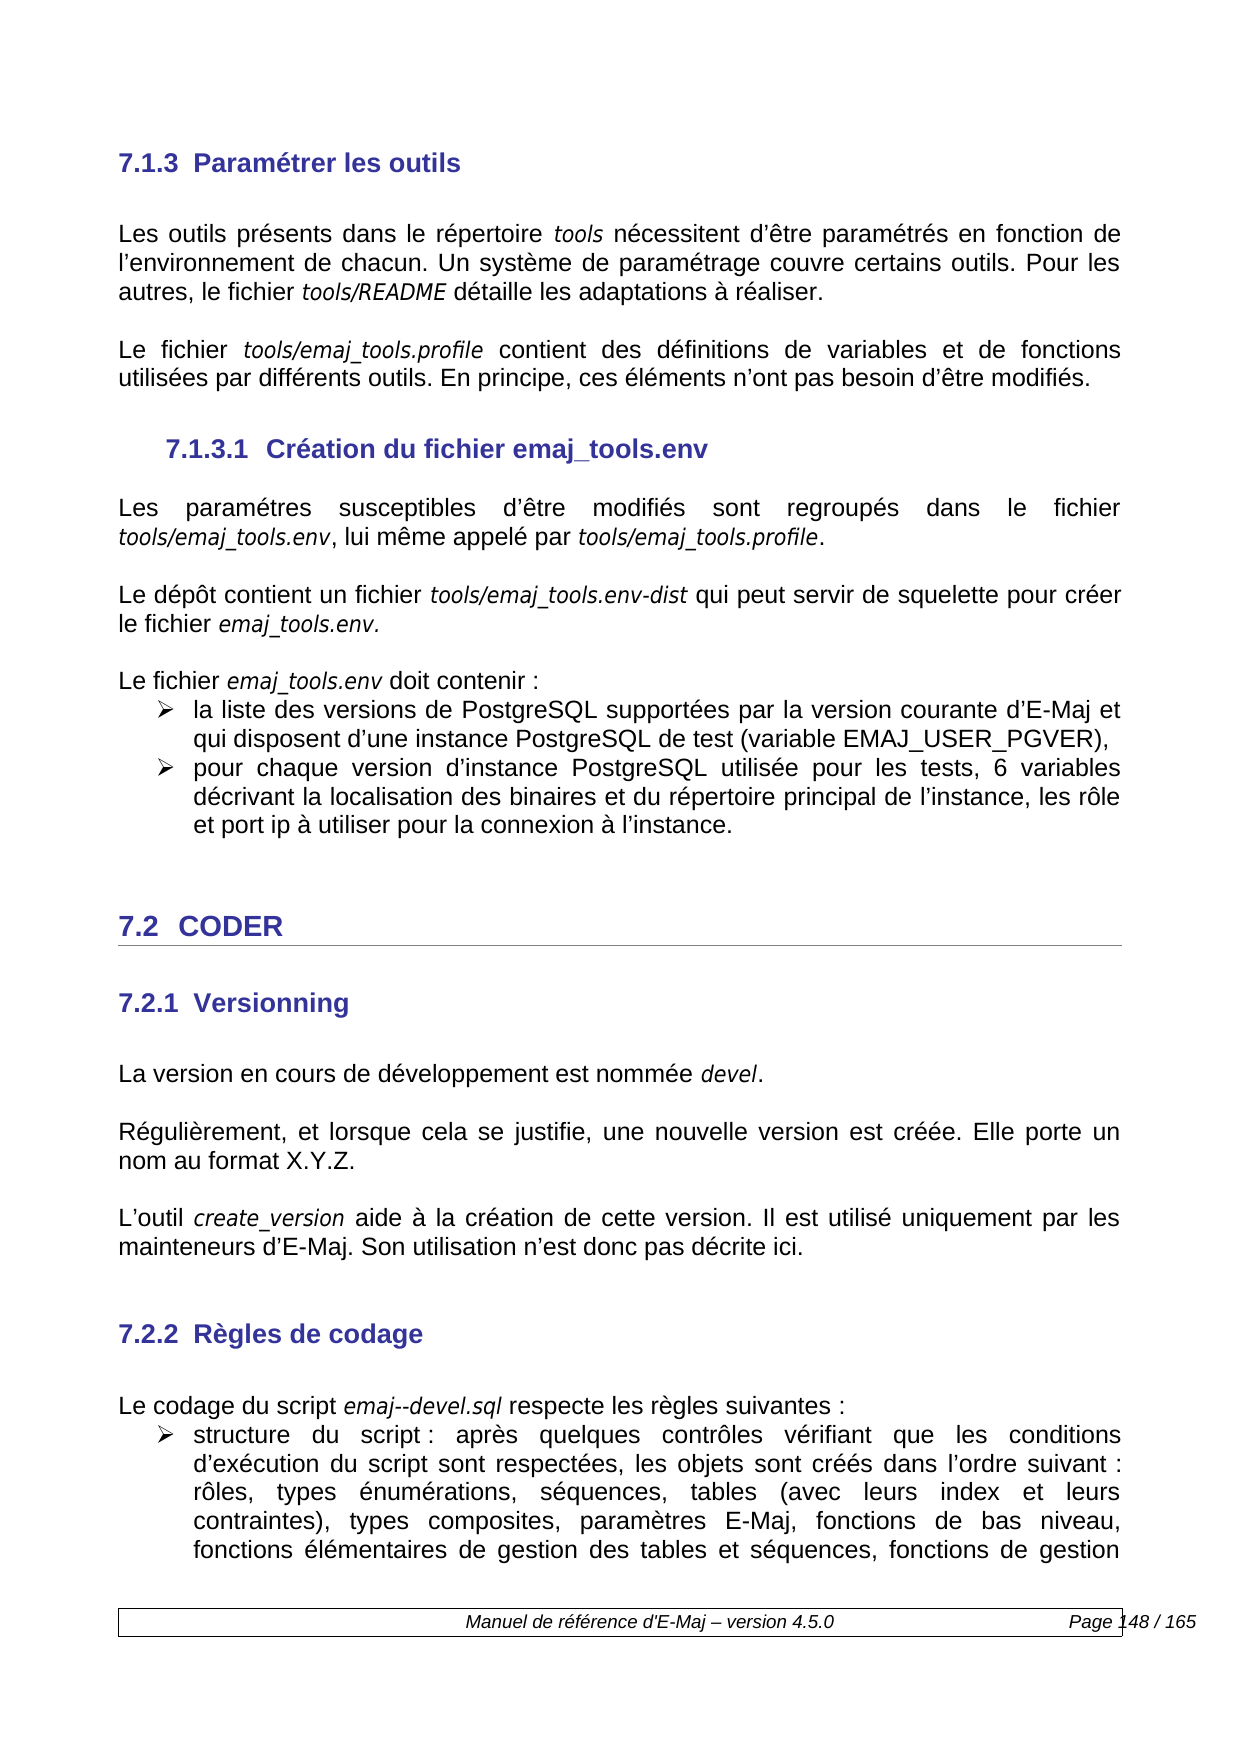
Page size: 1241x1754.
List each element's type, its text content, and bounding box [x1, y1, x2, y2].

text Les outils présents dans le répertoire tools nécessitent d’être paramétrés en fonction de l’environnement de chacun. Un système de paramétrage couvre certains outils. Pour les autres, le fichier tools/README détaille les adaptations à réaliser. [118, 219, 1122, 306]
text La version en cours de développement est nommée devel. [118, 1059, 1122, 1088]
text Le fichier emaj_tools.env doit contenir : [118, 666, 1122, 695]
list la liste des versions de PostgreSQL supportées par la version courante d’E-Maj et qui disposent d’une instance PostgreSQL de test (variable EMAJ_USER_PGVER), [156, 695, 1122, 753]
text Le dépôt contient un fichier tools/emaj_tools.env-dist qui peut servir de squelette pour créer le fichier emaj_tools.env. [118, 580, 1122, 637]
text Le codage du script emaj--devel.sql respecte les règles suivantes : [118, 1391, 1122, 1420]
text Les paramétres susceptibles d’être modifiés sont regroupés dans le fichier tools/emaj_tools.env, lui même appelé par tools/emaj_tools.profile. [118, 493, 1122, 551]
text Le fichier tools/emaj_tools.profile contient des définitions de variables et de fonctions utilisées par différents outils. En principe, ces éléments n’ont pas besoin d’être modifiés. [118, 334, 1122, 392]
subtitle Coder [118, 909, 1122, 945]
subtitle Règles de codage [118, 1318, 1122, 1350]
text L’outil create_version aide à la création de cette version. Il est utilisé uniquement par les mainteneurs d’E-Maj. Son utilisation n’est donc pas décrite ici. [118, 1203, 1122, 1261]
list structure du script : après quelques contrôles vérifiant que les conditions d’exécution du script sont respectées, les objets sont créés dans l’ordre suivant : rôles, types énumérations, séquences, tables (avec leurs index et leurs contraintes), types composites, paramètres E-Maj, fonctions de bas niveau, fonctions élémentaires de gestion des tables et séquences, fonctions de gestion [156, 1420, 1122, 1564]
subtitle Versionning [118, 987, 1122, 1018]
subtitle Création du fichier emaj_tools.env [165, 433, 1122, 465]
text Régulièrement, et lorsque cela se justifie, une nouvelle version est créée. Elle porte un nom au format X.Y.Z. [118, 1117, 1122, 1174]
subtitle Paramétrer les outils [118, 147, 1122, 178]
list pour chaque version d’instance PostgreSQL utilisée pour les tests, 6 variables décrivant la localisation des binaires et du répertoire principal de l’instance, les rôle et port ip à utiliser pour la connexion à l’instance. [156, 753, 1122, 839]
